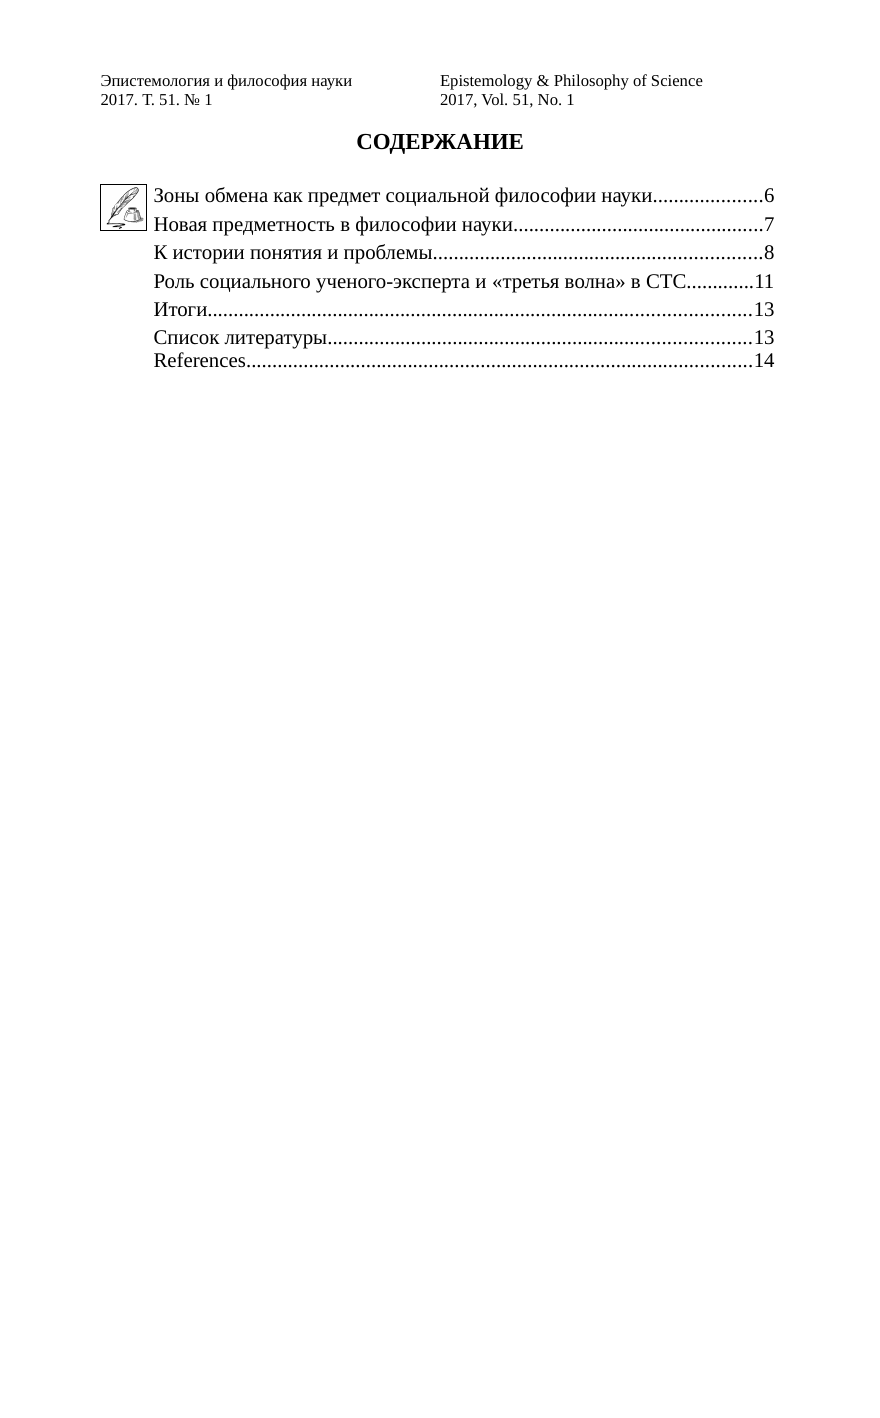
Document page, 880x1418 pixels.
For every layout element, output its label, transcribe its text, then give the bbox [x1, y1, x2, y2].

table_header [100, 184, 153, 373]
subtitle СОДЕРЖАНИЕ [100, 130, 779, 155]
picture [101, 185, 146, 230]
table_header Зоны обмена как предмет социальной философии науки 6 Новая предметность в философии науки 7 К истории понятия и проблемы 8 Роль социального ученого-эксперта и «третья волна» в СТС 11 Итоги 13 Список литературы 13 References 14 [153, 184, 779, 373]
